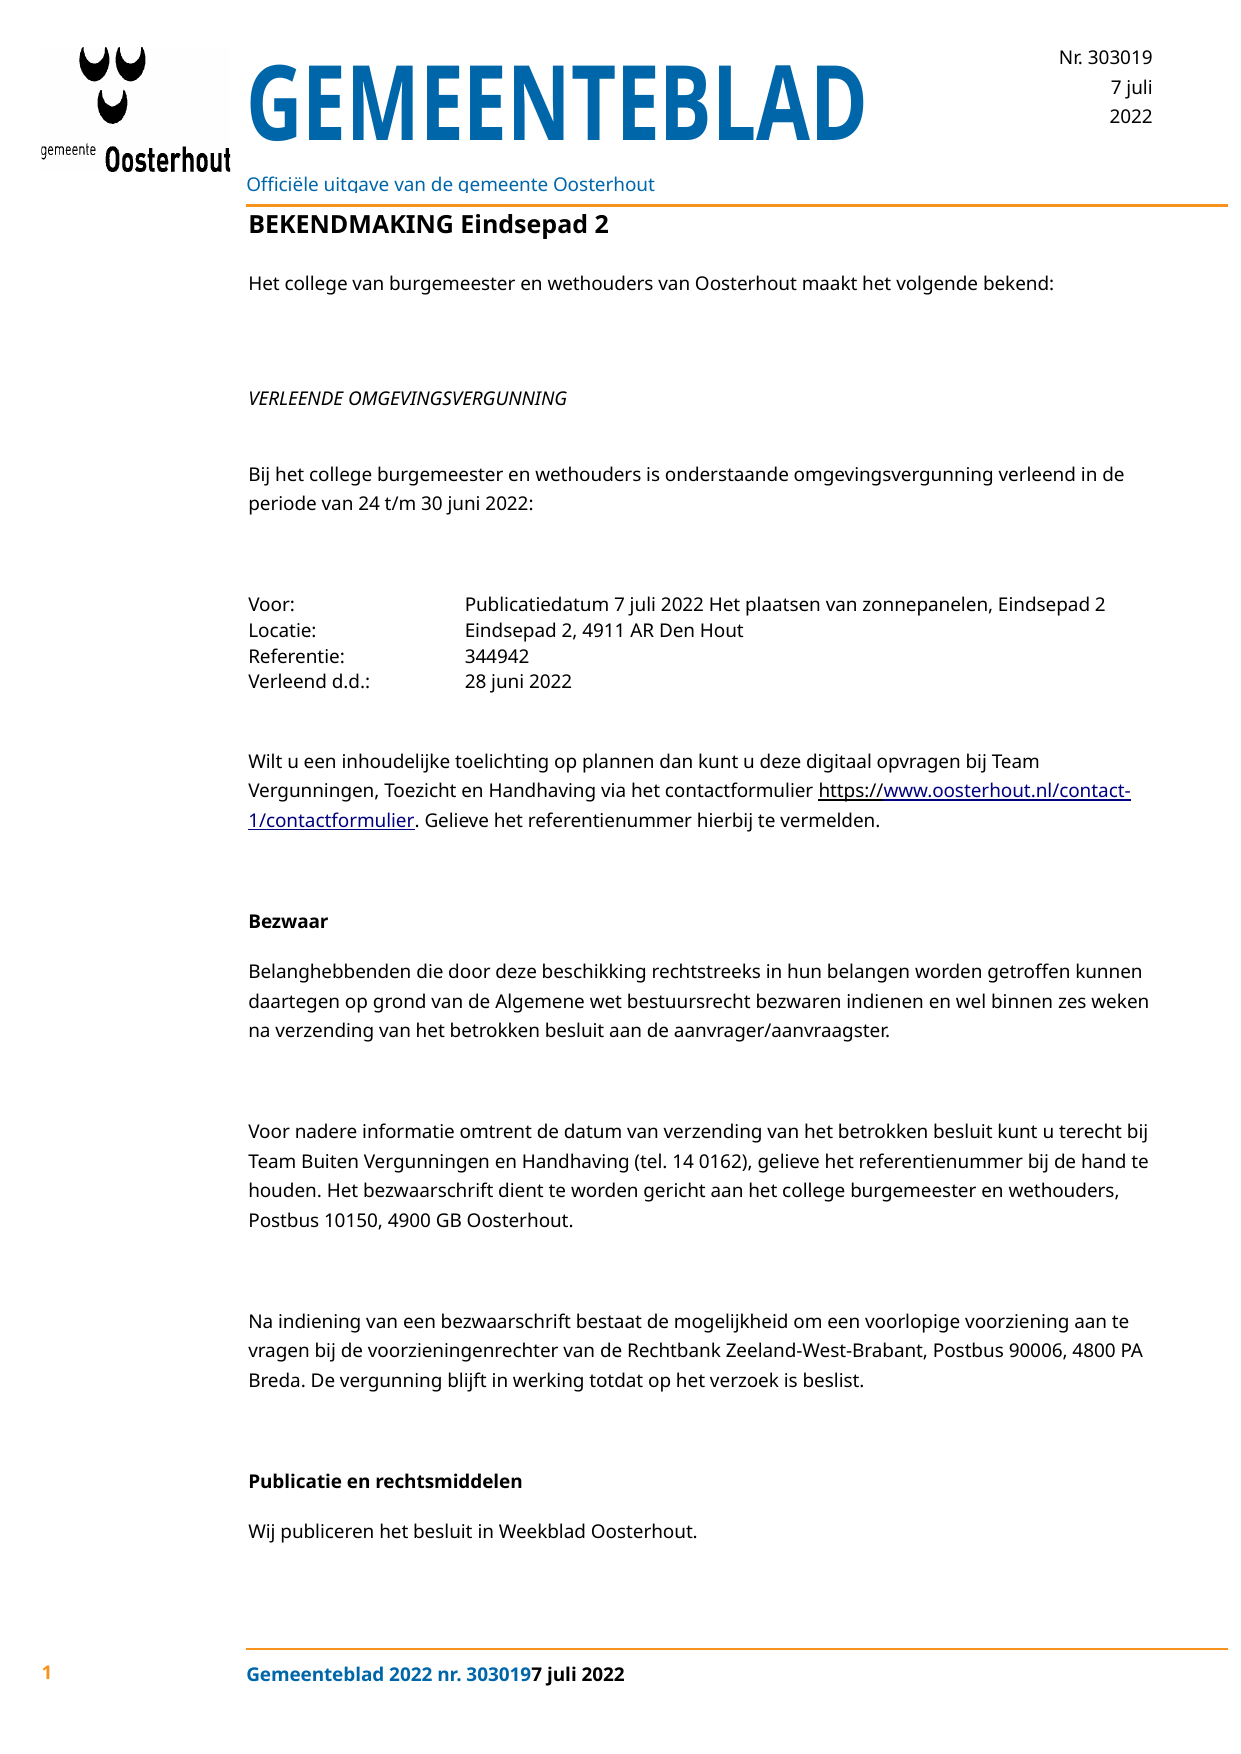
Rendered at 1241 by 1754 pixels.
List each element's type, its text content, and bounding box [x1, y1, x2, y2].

text Belanghebbenden die door deze beschikking rechtstreeks in hun belangen worden getroffen kunnen daartegen op grond van de Algemene wet bestuursrecht bezwaren indienen en wel binnen zes weken na verzending van het betrokken besluit aan de aanvrager/aanvraagster. [248, 958, 1152, 1043]
table_cell 344942 [465, 643, 1152, 668]
picture [41, 47, 231, 172]
text Bezwaar [248, 908, 1152, 934]
text Na indiening van een bezwaarschrift bestaat de mogelijkheid om een voorlopige voorziening aan te vragen bij de voorzieningenrechter van de Rechtbank Zeeland-West-Brabant, Postbus 90006, 4800 PA Breda. De vergunning blijft in werking totdat op het verzoek is beslist. [248, 1308, 1152, 1393]
table_cell 28 juni 2022 [465, 669, 1152, 694]
table_header Publicatiedatum 7 juli 2022 Het plaatsen van zonnepanelen, Eindsepad 2 [465, 591, 1152, 617]
text Publicatie en rechtsmiddelen [248, 1468, 1152, 1494]
table_cell Eindsepad 2, 4911 AR Den Hout [465, 617, 1152, 643]
table_header Voor: [248, 591, 464, 617]
table_cell Locatie: [248, 617, 464, 643]
text Het college van burgemeester en wethouders van Oosterhout maakt het volgende bekend: [248, 270, 1152, 296]
text Voor nadere informatie omtrent de datum van verzending van het betrokken besluit kunt u terecht bij Team Buiten Vergunningen en Handhaving (tel. 14 0162), gelieve het referentienummer bij de hand te houden. Het bezwaarschrift dient te worden gericht aan het college burgemeester en wethouders, Postbus 10150, 4900 GB Oosterhout. [248, 1118, 1152, 1233]
text Wij publiceren het besluit in Weekblad Oosterhout. [248, 1518, 1152, 1544]
table_cell Referentie: [248, 643, 464, 668]
table_cell Verleend d.d.: [248, 669, 464, 694]
text Wilt u een inhoudelijke toelichting op plannen dan kunt u deze digitaal opvragen bij Team Vergunningen, Toezicht en Handhaving via het contactformulier https://www.oosterhout.nl/contact-1/contactformulier. Gelieve het referentienummer hierbij te vermelden. [248, 748, 1152, 833]
text Bij het college burgemeester en wethouders is onderstaande omgevingsvergunning verleend in de periode van 24 t/m 30 juni 2022: [248, 461, 1152, 516]
text VERLEENDE OMGEVINGSVERGUNNING [248, 385, 1152, 410]
text BEKENDMAKING Eindsepad 2 [248, 207, 1152, 241]
